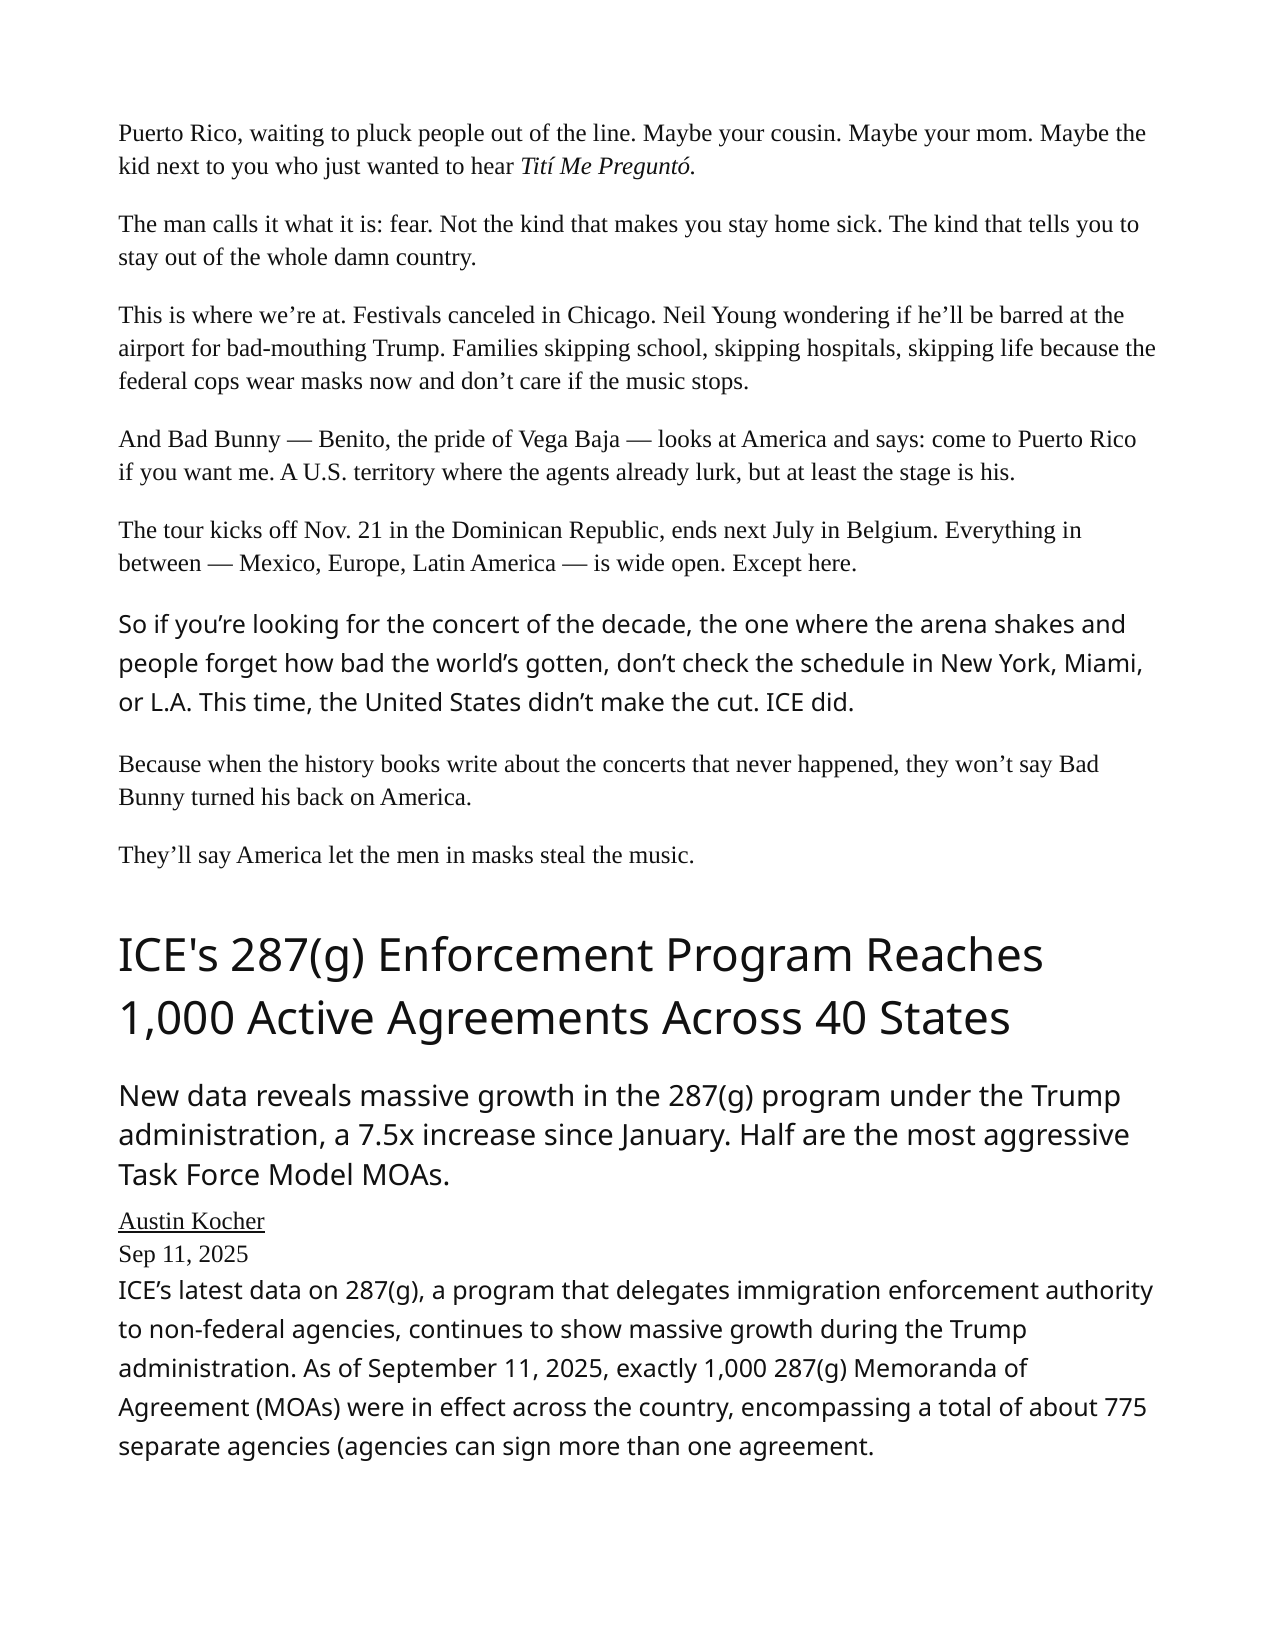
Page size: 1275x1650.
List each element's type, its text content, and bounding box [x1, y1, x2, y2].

subtitle New data reveals massive growth in the 287(g) program under the Trump administration, a 7.5x increase since January. Half are the most aggressive Task Force Model MOAs. [118, 1075, 1157, 1194]
text Sep 11, 2025 [118, 1239, 1157, 1268]
text The tour kicks off Nov. 21 in the Dominican Republic, ends next July in Belgium. Everything in between — Mexico, Europe, Latin America — is wide open. Except here. [118, 515, 1157, 577]
subtitle ICE's 287(g) Enforcement Program Reaches 1,000 Active Agreements Across 40 States [118, 923, 1157, 1048]
text This is where we’re at. Festivals canceled in Chicago. Neil Young wondering if he’ll be barred at the airport for bad-mouthing Trump. Families skipping school, skipping hospitals, skipping life because the federal cops wear masks now and don’t care if the music stops. [118, 300, 1157, 395]
text The man calls it what it is: fear. Not the kind that makes you stay home sick. The kind that tells you to stay out of the whole damn country. [118, 209, 1157, 271]
text They’ll say America let the men in masks steal the music. [118, 840, 1157, 869]
text So if you’re looking for the concert of the decade, the one where the arena shakes and people forget how bad the world’s gotten, don’t check the schedule in New York, Miami, or L.A. This time, the United States didn’t make the cut. ICE did. [118, 606, 1157, 719]
text And Bad Bunny — Benito, the pride of Vega Baja — looks at America and says: come to Puerto Rico if you want me. A U.S. territory where the agents already lurk, but at least the stage is his. [118, 424, 1157, 486]
text Austin Kocher [118, 1206, 1157, 1235]
text ICE’s latest data on 287(g), a program that delegates immigration enforcement authority to non-federal agencies, continues to show massive growth during the Trump administration. As of September 11, 2025, exactly 1,000 287(g) Memoranda of Agreement (MOAs) were in effect across the country, encompassing a total of about 775 separate agencies (agencies can sign more than one agreement. [118, 1272, 1157, 1463]
text Because when the history books write about the concerts that never happened, they won’t say Bad Bunny turned his back on America. [118, 749, 1157, 811]
text Puerto Rico, waiting to pluck people out of the line. Maybe your cousin. Maybe your mom. Maybe the kid next to you who just wanted to hear Tití Me Preguntó. [118, 118, 1157, 180]
